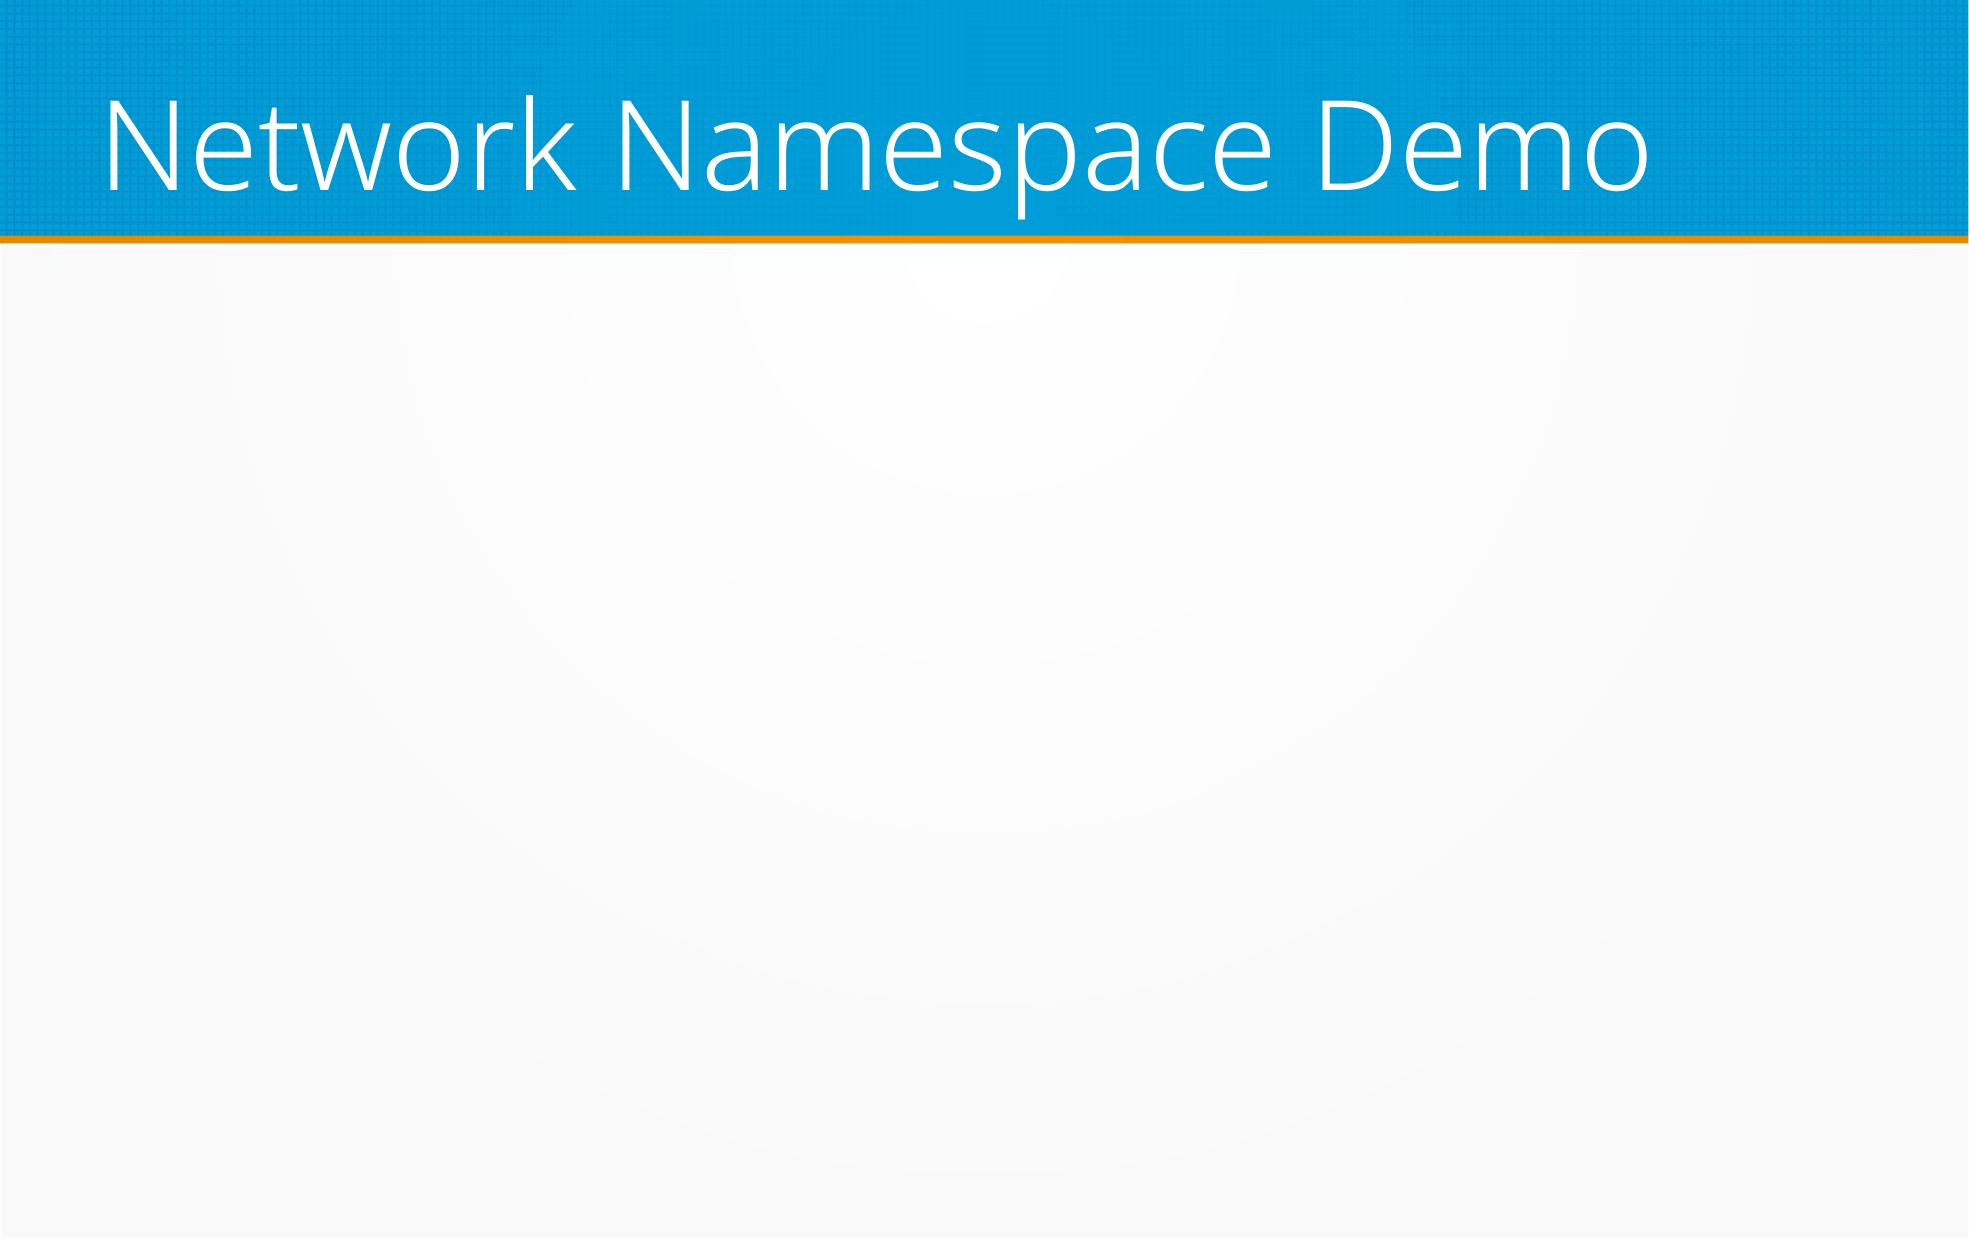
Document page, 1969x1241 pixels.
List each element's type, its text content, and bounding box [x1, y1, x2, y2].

picture [0, 236, 1969, 1241]
title Network Namespace Demo [98, 19, 1870, 227]
